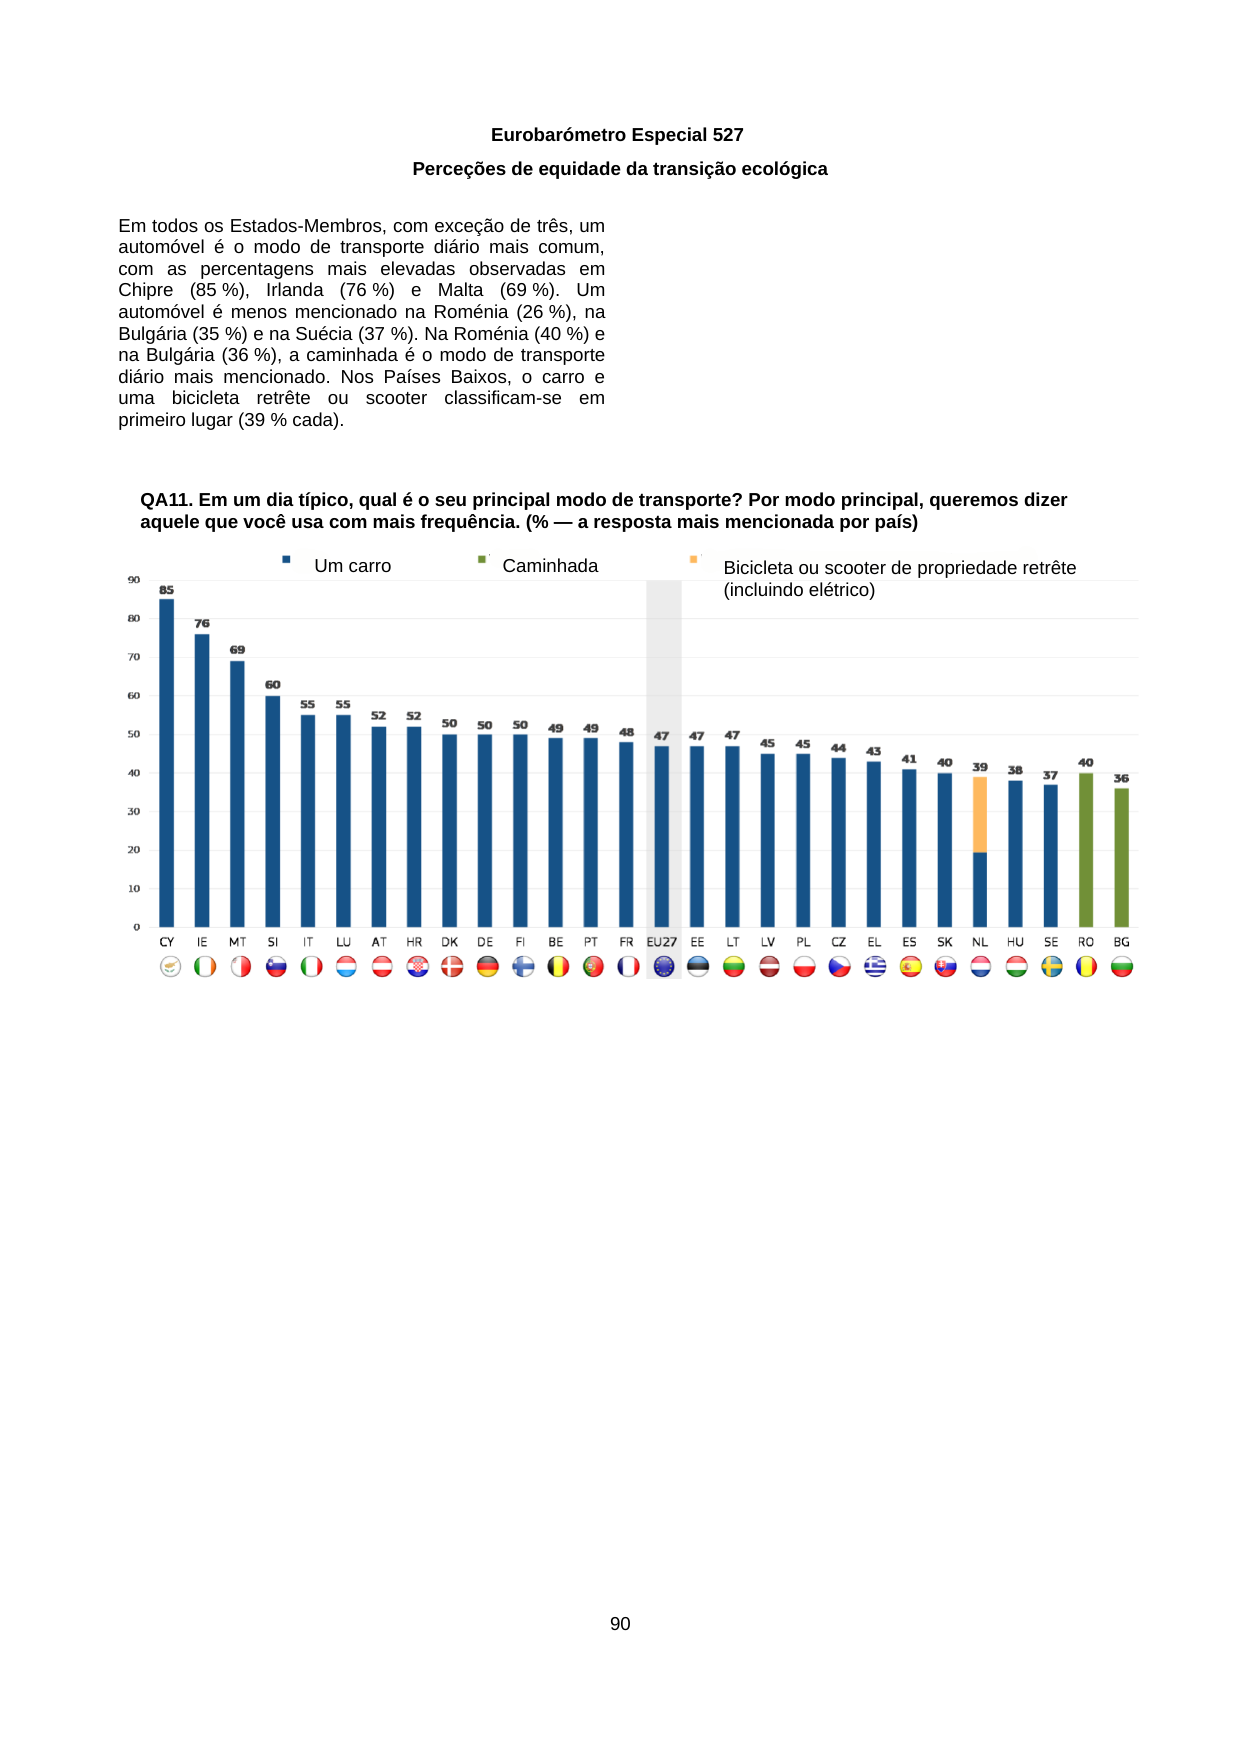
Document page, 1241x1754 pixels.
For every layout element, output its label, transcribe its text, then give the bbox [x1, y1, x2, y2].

text Em todos os Estados-Membros, com exceção de três, um automóvel é o modo de transporte diário mais comum, com as percentagens mais elevadas observadas em Chipre (85 %), Irlanda (76 %) e Malta (69 %). Um automóvel é menos mencionado na Roménia (26 %), na Bulgária (35 %) e na Suécia (37 %). Na Roménia (40 %) e na Bulgária (36 %), a caminhada é o modo de transporte diário mais mencionado. Nos Países Baixos, o carro e uma bicicleta retrête ou scooter classificam-se em primeiro lugar (39 % cada). [118, 214, 605, 430]
picture [118, 544, 1139, 979]
